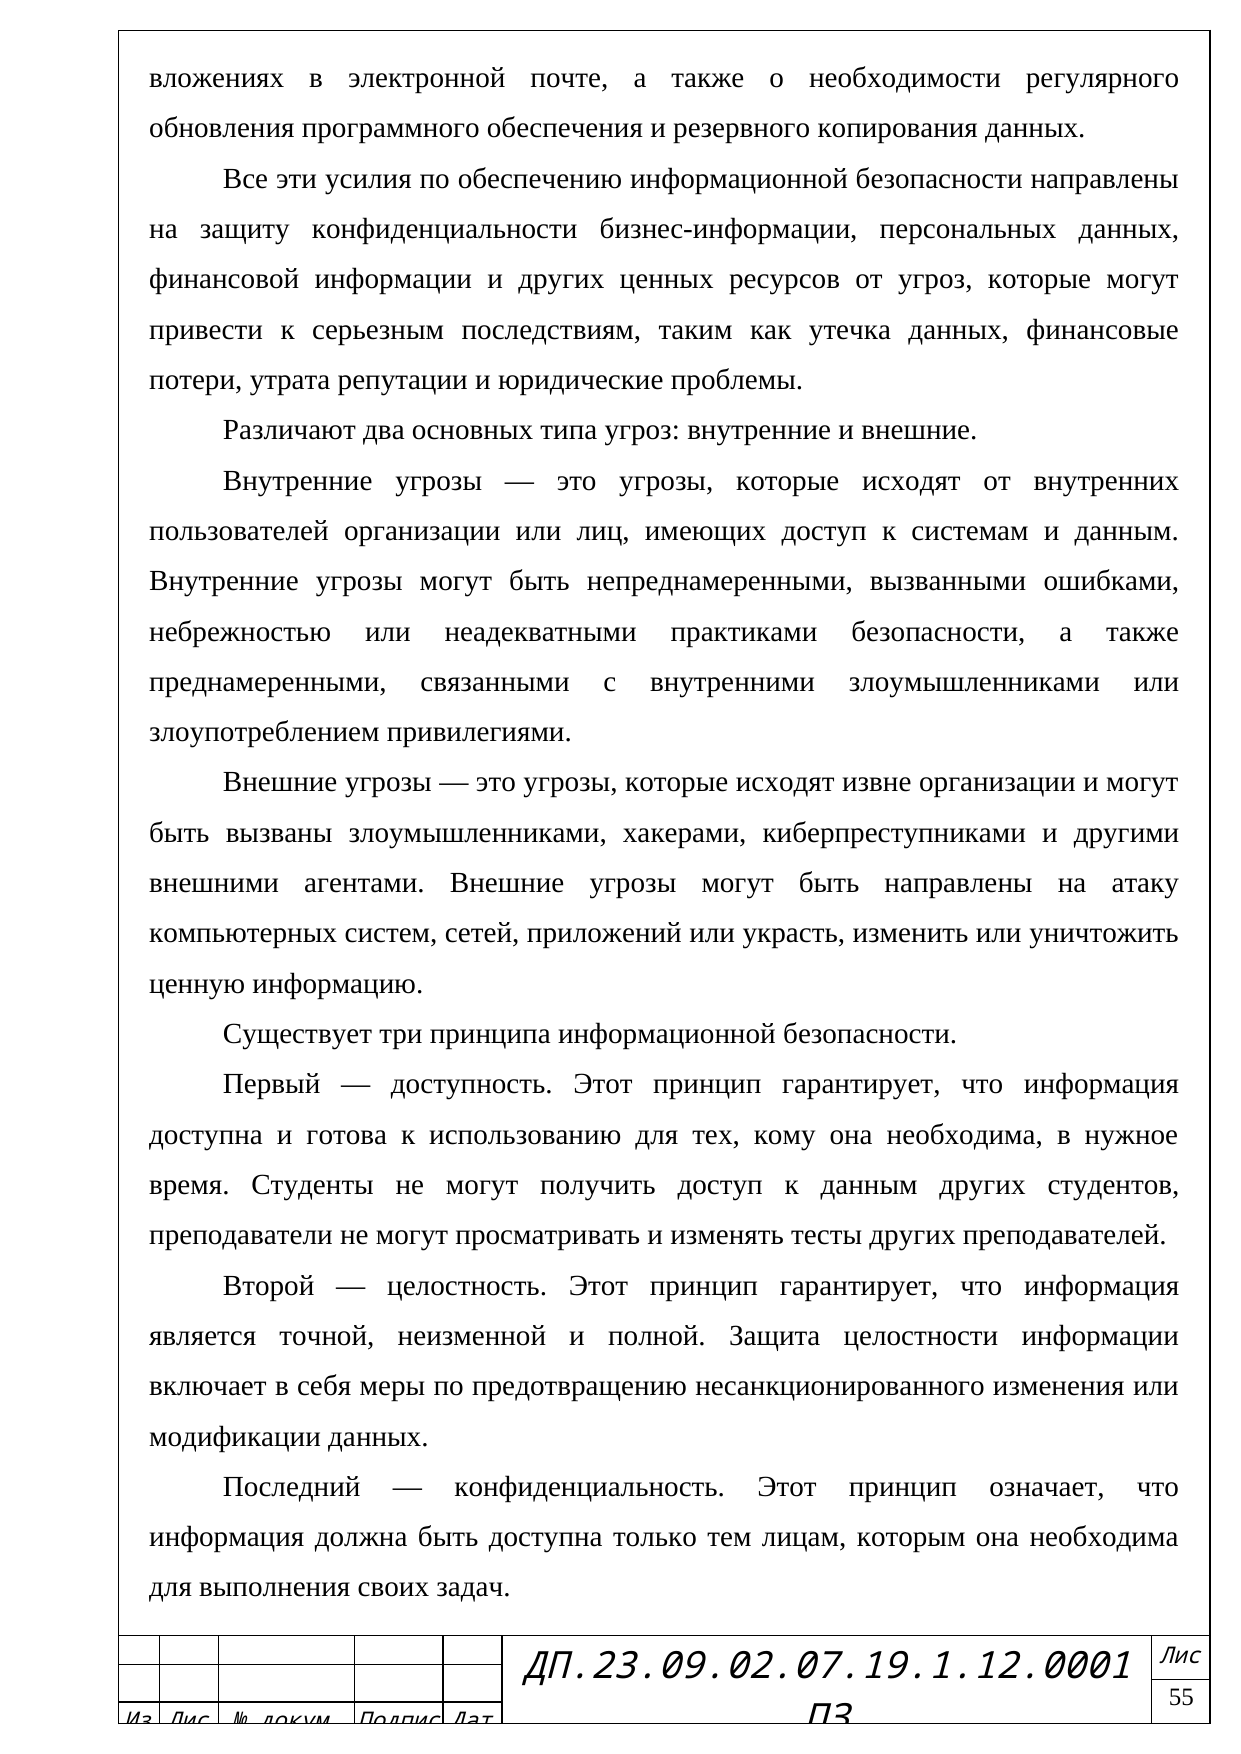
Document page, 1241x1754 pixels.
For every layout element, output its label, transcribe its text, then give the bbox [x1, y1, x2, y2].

text Второй — целостность. Этот принцип гарантирует, что информация является точной, неизменной и полной. Защита целостности информации включает в себя меры по предотвращению несанкционированного изменения или модификации данных. [149, 1268, 1180, 1452]
text Различают два основных типа угроз: внутренние и внешние. [149, 412, 1180, 446]
text Внешние угрозы — это угрозы, которые исходят извне организации и могут быть вызваны злоумышленниками, хакерами, киберпреступниками и другими внешними агентами. Внешние угрозы могут быть направлены на атаку компьютерных систем, сетей, приложений или украсть, изменить или уничтожить ценную информацию. [149, 764, 1180, 999]
text Все эти усилия по обеспечению информационной безопасности направлены на защиту конфиденциальности бизнес-информации, персональных данных, финансовой информации и других ценных ресурсов от угроз, которые могут привести к серьезным последствиям, таким как утечка данных, финансовые потери, утрата репутации и юридические проблемы. [149, 161, 1180, 396]
text Существует три принципа информационной безопасности. [149, 1016, 1180, 1050]
text Последний — конфиденциальность. Этот принцип означает, что информация должна быть доступна только тем лицам, которым она необходима для выполнения своих задач. [149, 1469, 1180, 1603]
text Внутренние угрозы — это угрозы, которые исходят от внутренних пользователей организации или лиц, имеющих доступ к системам и данным. Внутренние угрозы могут быть непреднамеренными, вызванными ошибками, небрежностью или неадекватными практиками безопасности, а также преднамеренными, связанными с внутренними злоумышленниками или злоупотреблением привилегиями. [149, 463, 1180, 748]
text вложениях в электронной почте, а также о необходимости регулярного обновления программного обеспечения и резервного копирования данных. [149, 60, 1180, 144]
text Первый — доступность. Этот принцип гарантирует, что информация доступна и готова к использованию для тех, кому она необходима, в нужное время. Студенты не могут получить доступ к данным других студентов, преподаватели не могут просматривать и изменять тесты других преподавателей. [149, 1066, 1180, 1251]
